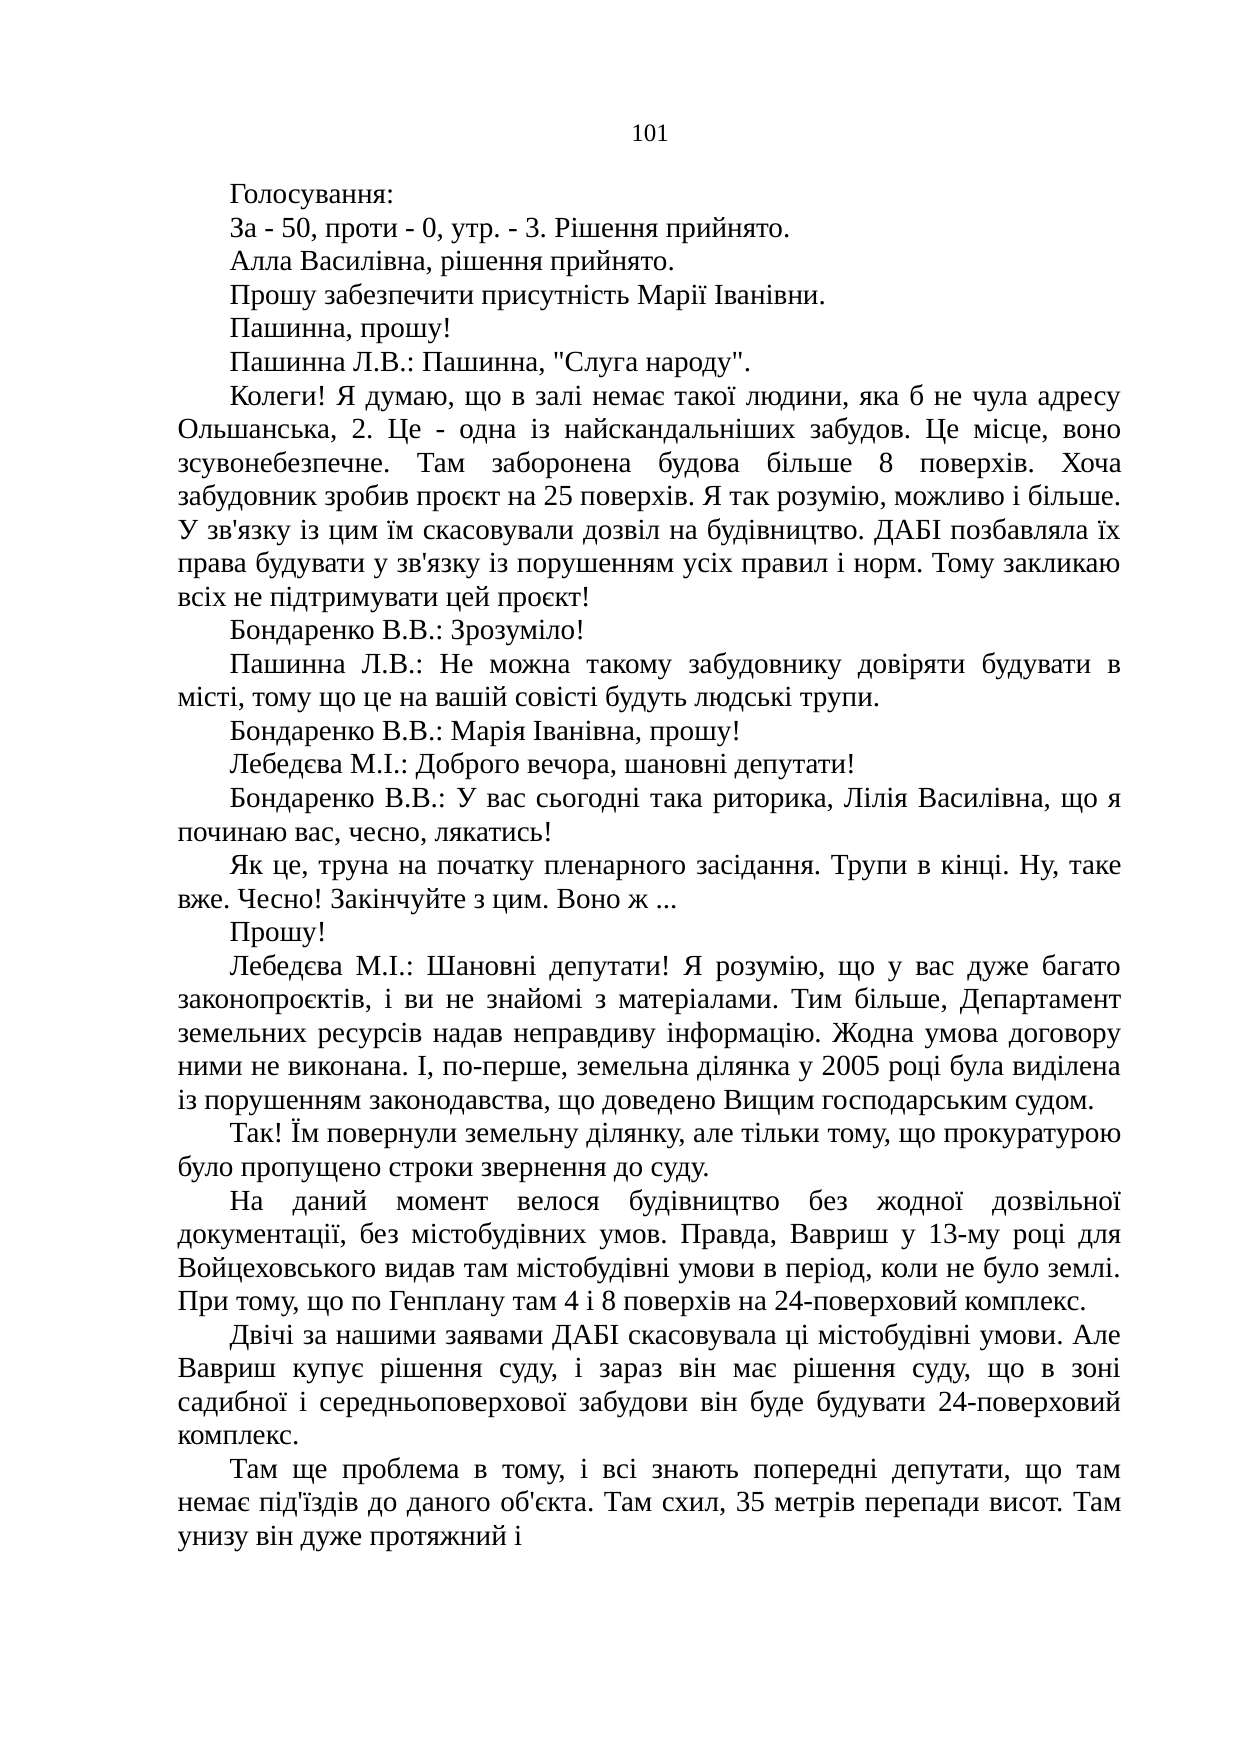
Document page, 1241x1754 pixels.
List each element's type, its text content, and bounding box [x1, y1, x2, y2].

text На даний момент велося будівництво без жодної дозвільної документації, без містобудівних умов. Правда, Вавриш у 13-му році для Войцеховського видав там містобудівні умови в період, коли не було землі. При тому, що по Генплану там 4 і 8 поверхів на 24-поверховий комплекс. [177, 1183, 1122, 1317]
text Бондаренко В.В.: Марія Іванівна, прошу! [177, 713, 1122, 747]
text Пашинна Л.В.: Пашинна, "Слуга народу". [177, 344, 1122, 378]
text Як це, труна на початку пленарного засідання. Трупи в кінці. Ну, таке вже. Чесно! Закінчуйте з цим. Воно ж ... [177, 847, 1122, 914]
text Пашинна, прошу! [177, 311, 1122, 344]
text Лебедєва М.І.: Доброго вечора, шановні депутати! [177, 747, 1122, 780]
text Там ще проблема в тому, і всі знають попередні депутати, що там немає під'їздів до даного об'єкта. Там схил, 35 метрів перепади висот. Там унизу він дуже протяжний і [177, 1451, 1122, 1552]
text За - 50, проти - 0, утр. - 3. Рішення прийнято. [177, 210, 1122, 243]
text Так! Їм повернули земельну ділянку, але тільки тому, що прокуратурою було пропущено строки звернення до суду. [177, 1116, 1122, 1183]
text Бондаренко В.В.: Зрозуміло! [177, 612, 1122, 646]
text Пашинна Л.В.: Не можна такому забудовнику довіряти будувати в місті, тому що це на вашій совісті будуть людські трупи. [177, 646, 1122, 713]
text Голосування: [177, 176, 1122, 210]
text Колеги! Я думаю, що в залі немає такої людини, яка б не чула адресу Ольшанська, 2. Це - одна із найскандальніших забудов. Це місце, воно зсувонебезпечне. Там заборонена будова більше 8 поверхів. Хоча забудовник зробив проєкт на 25 поверхів. Я так розумію, можливо і більше. У зв'язку із цим їм скасовували дозвіл на будівництво. ДАБІ позбавляла їх права будувати у зв'язку із порушенням усіх правил і норм. Тому закликаю всіх не підтримувати цей проєкт! [177, 378, 1122, 612]
text Двічі за нашими заявами ДАБІ скасовувала ці містобудівні умови. Але Вавриш купує рішення суду, і зараз він має рішення суду, що в зоні садибної і середньоповерхової забудови він буде будувати 24-поверховий комплекс. [177, 1317, 1122, 1451]
text Прошу! [177, 914, 1122, 948]
text Лебедєва М.І.: Шановні депутати! Я розумію, що у вас дуже багато законопроєктів, і ви не знайомі з матеріалами. Тим більше, Департамент земельних ресурсів надав неправдиву інформацію. Жодна умова договору ними не виконана. І, по-перше, земельна ділянка у 2005 році була виділена із порушенням законодавства, що доведено Вищим господарським судом. [177, 948, 1122, 1116]
text Прошу забезпечити присутність Марії Іванівни. [177, 277, 1122, 311]
text Бондаренко В.В.: У вас сьогодні така риторика, Лілія Василівна, що я починаю вас, чесно, лякатись! [177, 780, 1122, 847]
text Алла Василівна, рішення прийнято. [177, 243, 1122, 277]
